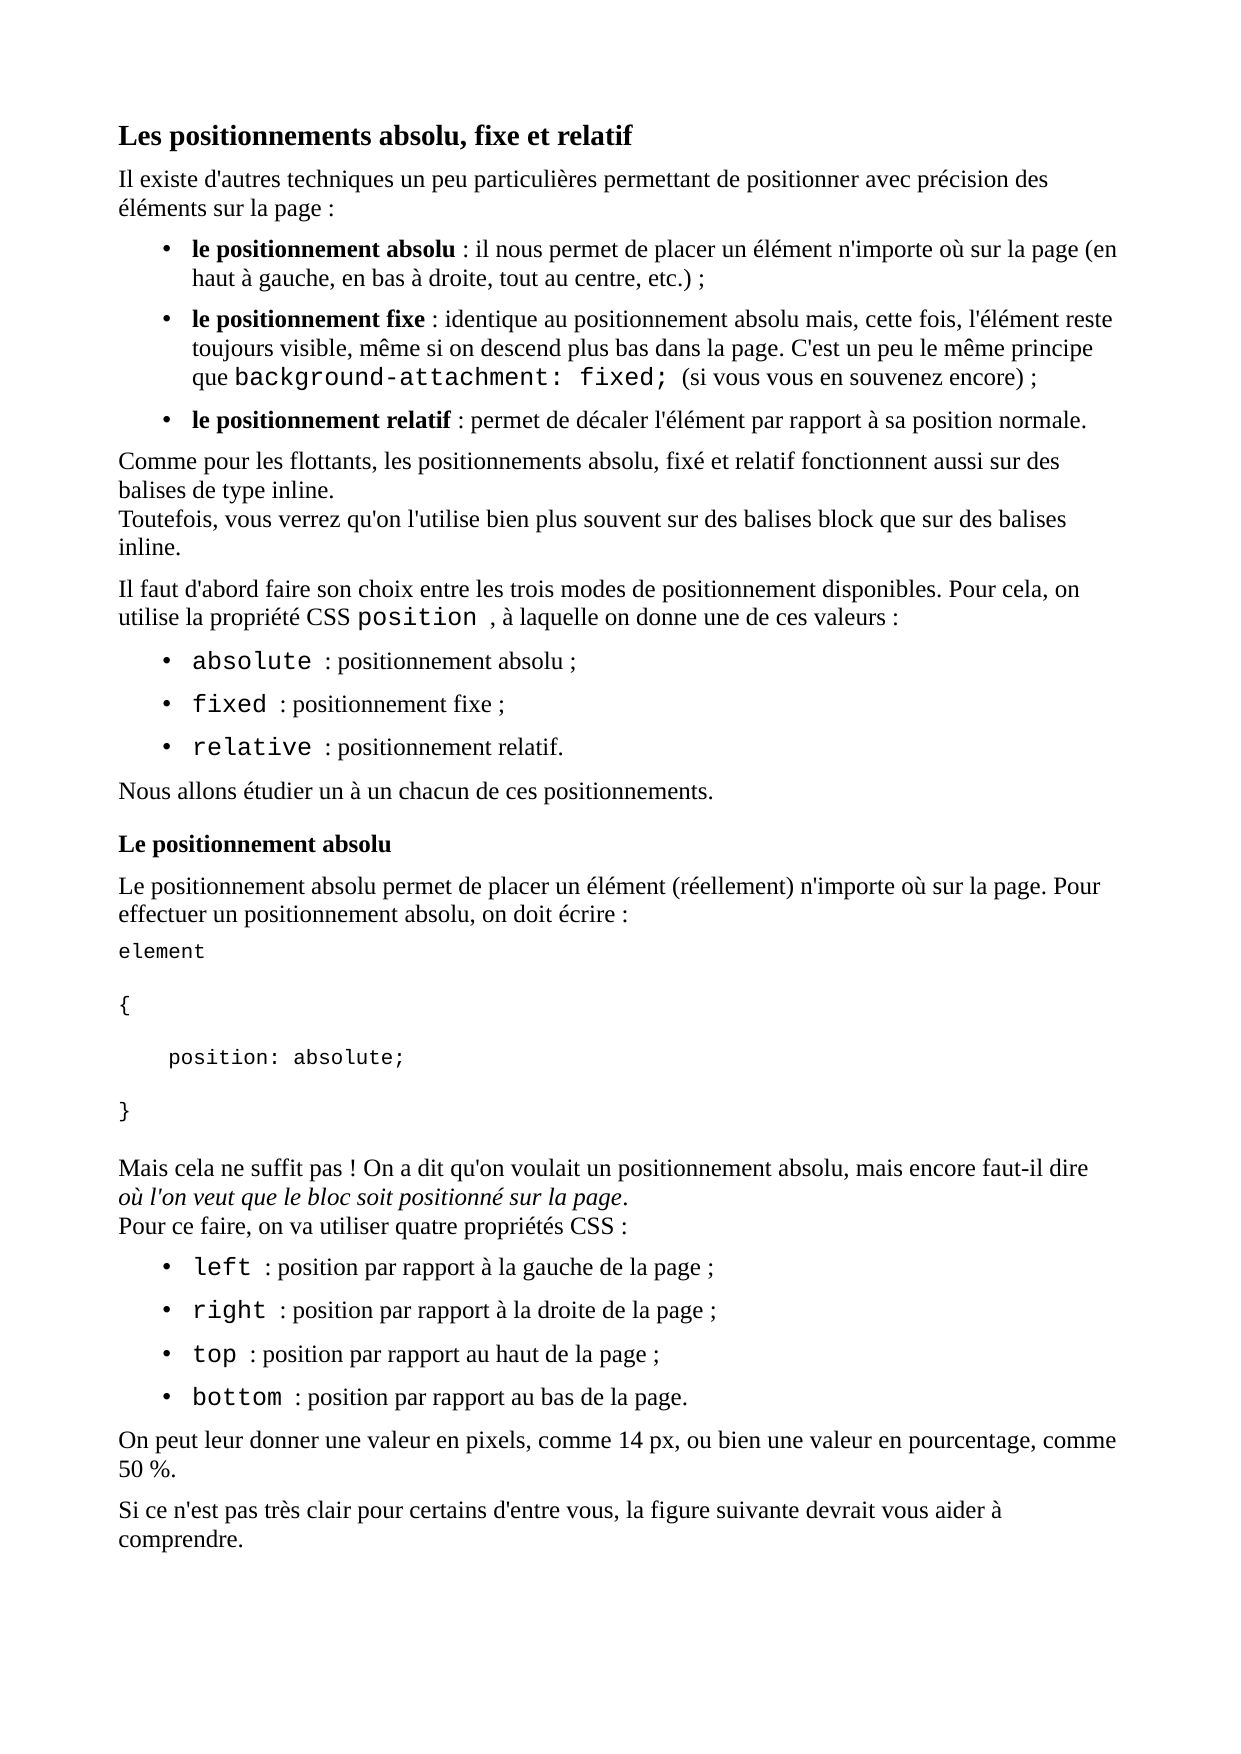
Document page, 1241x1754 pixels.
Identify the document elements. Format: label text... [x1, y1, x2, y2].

text } [118, 1100, 1122, 1124]
text { [118, 994, 1122, 1018]
subtitle Les positionnements absolu, fixe et relatif [118, 118, 1122, 152]
text Il faut d'abord faire son choix entre les trois modes de positionnement disponibles. Pour cela, on utilise la propriété CSS position , à laquelle on donne une de ces valeurs : [118, 574, 1122, 633]
subtitle Le positionnement absolu [118, 829, 1122, 858]
list le positionnement fixe : identique au positionnement absolu mais, cette fois, l'élément reste toujours visible, même si on descend plus bas dans la page. C'est un peu le même principe que background-attachment: fixed; (si vous vous en souvenez encore) ; [162, 304, 1122, 392]
text Nous allons étudier un à un chacun de ces positionnements. [118, 776, 1122, 804]
list left : position par rapport à la gauche de la page ; [162, 1252, 1122, 1283]
text Il existe d'autres techniques un peu particulières permettant de positionner avec précision des éléments sur la page : [118, 164, 1122, 222]
list top : position par rapport au haut de la page ; [162, 1339, 1122, 1369]
list le positionnement absolu : il nous permet de placer un élément n'importe où sur la page (en haut à gauche, en bas à droite, tout au centre, etc.) ; [162, 234, 1122, 292]
text Mais cela ne suffit pas ! On a dit qu'on voulait un positionnement absolu, mais encore faut-il dire où l'on veut que le bloc soit positionné sur la page. Pour ce faire, on va utiliser quatre propriétés CSS : [118, 1153, 1122, 1239]
list right : position par rapport à la droite de la page ; [162, 1295, 1122, 1326]
list relative : positionnement relatif. [162, 732, 1122, 763]
list bottom : position par rapport au bas de la page. [162, 1382, 1122, 1413]
text Si ce n'est pas très clair pour certains d'entre vous, la figure suivante devrait vous aider à comprendre. [118, 1495, 1122, 1553]
text On peut leur donner une valeur en pixels, comme 14 px, ou bien une valeur en pourcentage, comme 50 %. [118, 1425, 1122, 1483]
list fixed : positionnement fixe ; [162, 689, 1122, 720]
list absolute : positionnement absolu ; [162, 646, 1122, 677]
text position: absolute; [118, 1047, 1122, 1071]
list le positionnement relatif : permet de décaler l'élément par rapport à sa position normale. [162, 405, 1122, 434]
text Le positionnement absolu permet de placer un élément (réellement) n'importe où sur la page. Pour effectuer un positionnement absolu, on doit écrire : [118, 871, 1122, 928]
text Comme pour les flottants, les positionnements absolu, fixé et relatif fonctionnent aussi sur des balises de type inline. Toutefois, vous verrez qu'on l'utilise bien plus souvent sur des balises block que sur des balises inline. [118, 446, 1122, 561]
text element [118, 941, 1122, 964]
